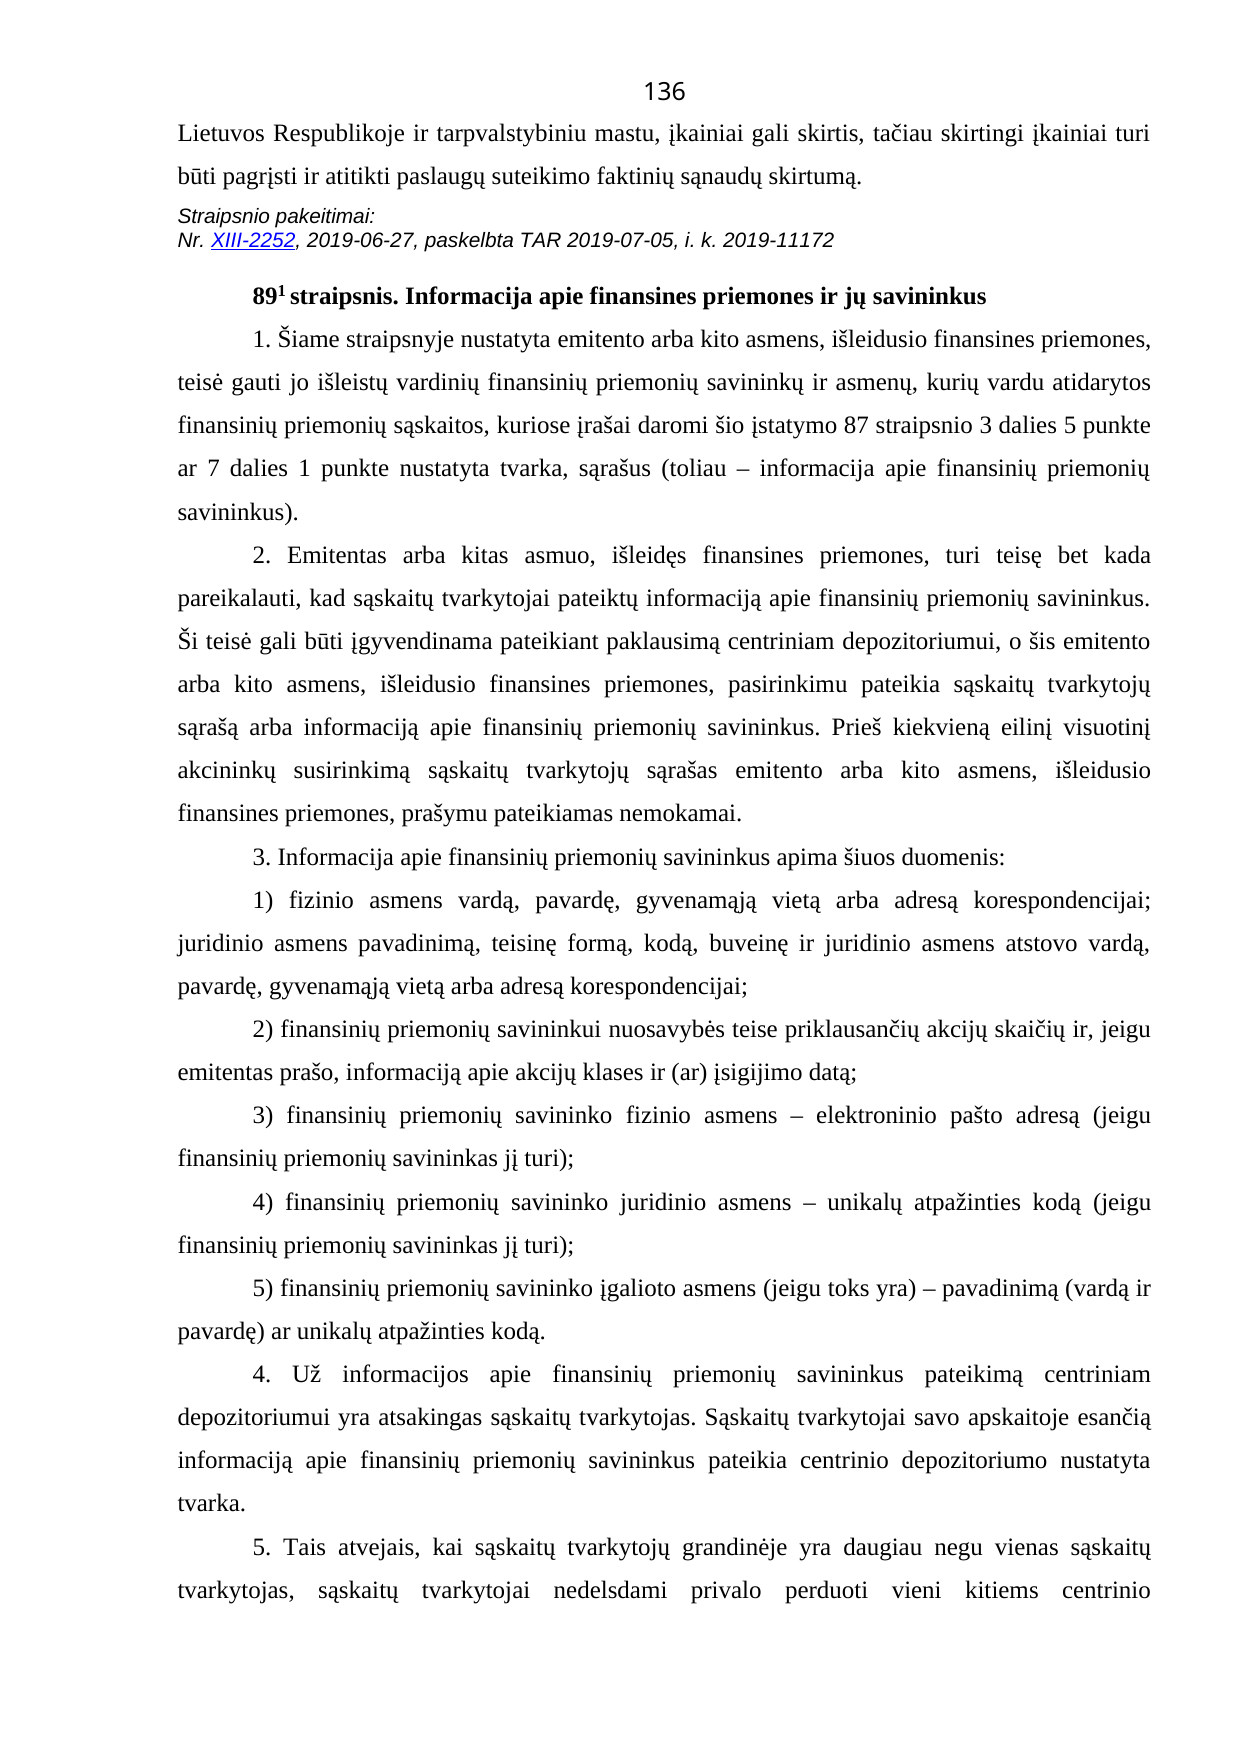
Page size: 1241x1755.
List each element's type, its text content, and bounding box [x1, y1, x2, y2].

text 891 straipsnis. Informacija apie finansines priemones ir jų savininkus [177, 281, 1152, 310]
text 2) finansinių priemonių savininkui nuosavybės teise priklausančių akcijų skaičių ir, jeigu emitentas prašo, informaciją apie akcijų klases ir (ar) įsigijimo datą; [177, 1014, 1152, 1086]
text 5) finansinių priemonių savininko įgalioto asmens (jeigu toks yra) – pavadinimą (vardą ir pavardę) ar unikalų atpažinties kodą. [177, 1273, 1152, 1345]
text 1) fizinio asmens vardą, pavardę, gyvenamąją vietą arba adresą korespondencijai; juridinio asmens pavadinimą, teisinę formą, kodą, buveinę ir juridinio asmens atstovo vardą, pavardę, gyvenamąją vietą arba adresą korespondencijai; [177, 885, 1152, 1000]
text 4. Už informacijos apie finansinių priemonių savininkus pateikimą centriniam depozitoriumui yra atsakingas sąskaitų tvarkytojas. Sąskaitų tvarkytojai savo apskaitoje esančią informaciją apie finansinių priemonių savininkus pateikia centrinio depozitoriumo nustatyta tvarka. [177, 1359, 1152, 1517]
text Nr. XIII-2252, 2019-06-27, paskelbta TAR 2019-07-05, i. k. 2019-11172 [177, 228, 1152, 252]
text 4) finansinių priemonių savininko juridinio asmens – unikalų atpažinties kodą (jeigu finansinių priemonių savininkas jį turi); [177, 1187, 1152, 1258]
text 2. Emitentas arba kitas asmuo, išleidęs finansines priemones, turi teisę bet kada pareikalauti, kad sąskaitų tvarkytojai pateiktų informaciją apie finansinių priemonių savininkus. Ši teisė gali būti įgyvendinama pateikiant paklausimą centriniam depozitoriumui, o šis emitento arba kito asmens, išleidusio finansines priemones, pasirinkimu pateikia sąskaitų tvarkytojų sąrašą arba informaciją apie finansinių priemonių savininkus. Prieš kiekvieną eilinį visuotinį akcininkų susirinkimą sąskaitų tvarkytojų sąrašas emitento arba kito asmens, išleidusio finansines priemones, prašymu pateikiamas nemokamai. [177, 540, 1152, 827]
text 5. Tais atvejais, kai sąskaitų tvarkytojų grandinėje yra daugiau negu vienas sąskaitų tvarkytojas, sąskaitų tvarkytojai nedelsdami privalo perduoti vieni kitiems centrinio [177, 1532, 1152, 1603]
text Lietuvos Respublikoje ir tarpvalstybiniu mastu, įkainiai gali skirtis, tačiau skirtingi įkainiai turi būti pagrįsti ir atitikti paslaugų suteikimo faktinių sąnaudų skirtumą. [177, 118, 1152, 190]
text 3) finansinių priemonių savininko fizinio asmens – elektroninio pašto adresą (jeigu finansinių priemonių savininkas jį turi); [177, 1100, 1152, 1172]
text 3. Informacija apie finansinių priemonių savininkus apima šiuos duomenis: [177, 842, 1152, 870]
text 1. Šiame straipsnyje nustatyta emitento arba kito asmens, išleidusio finansines priemones, teisė gauti jo išleistų vardinių finansinių priemonių savininkų ir asmenų, kurių vardu atidarytos finansinių priemonių sąskaitos, kuriose įrašai daromi šio įstatymo 87 straipsnio 3 dalies 5 punkte ar 7 dalies 1 punkte nustatyta tvarka, sąrašus (toliau – informacija apie finansinių priemonių savininkus). [177, 324, 1152, 525]
text Straipsnio pakeitimai: [177, 204, 1152, 228]
